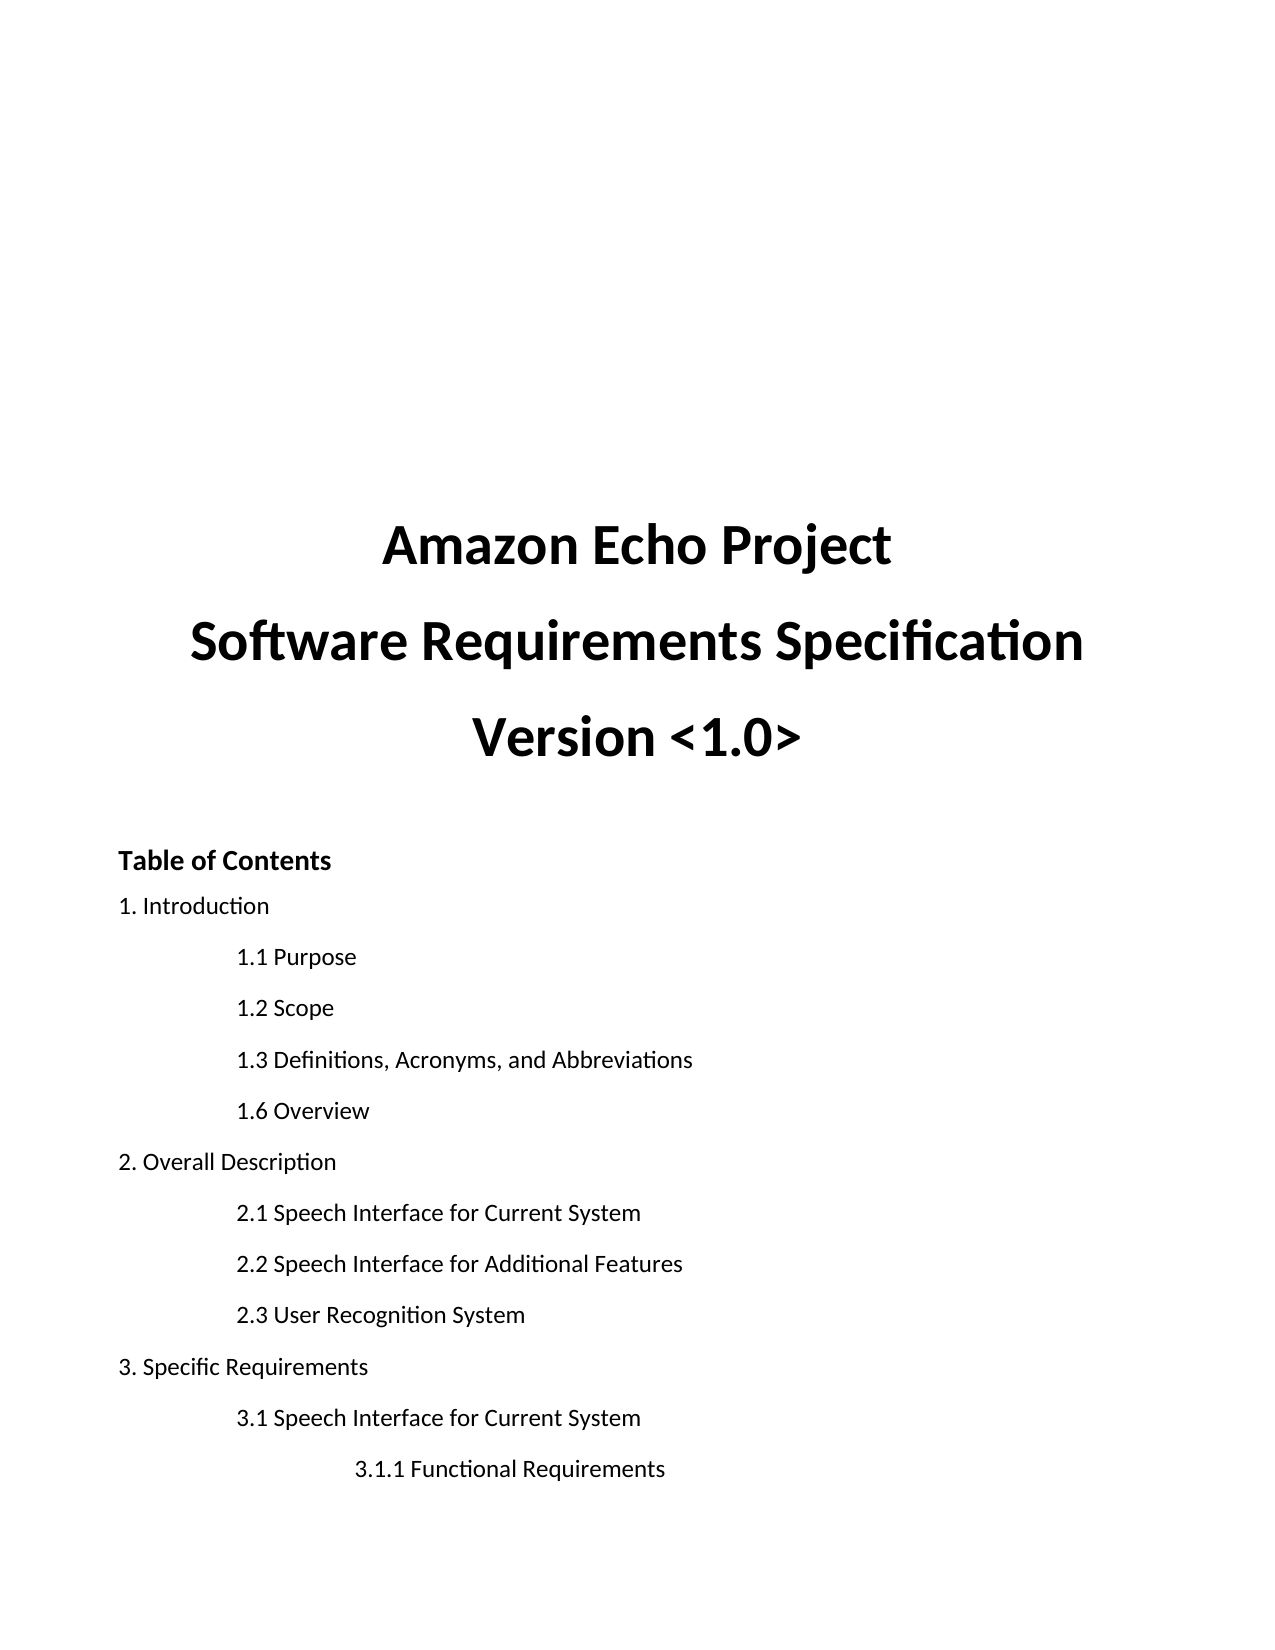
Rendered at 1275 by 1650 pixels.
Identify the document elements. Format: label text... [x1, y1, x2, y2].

text Version <1.0> [118, 700, 1157, 771]
text 2. Overall Description [118, 1146, 1157, 1177]
text 1.2 Scope [118, 993, 1157, 1023]
text Table of Contents [118, 842, 1157, 878]
text 2.1 Speech Interface for Current System [118, 1197, 1157, 1228]
text 3.1.1 Functional Requirements [118, 1453, 1157, 1483]
text Software Requirements Specification [118, 604, 1157, 675]
text 1.1 Purpose [118, 941, 1157, 972]
text Amazon Echo Project [118, 507, 1157, 579]
text 2.2 Speech Interface for Additional Features [118, 1248, 1157, 1279]
text 2.3 User Recognition System [118, 1299, 1157, 1330]
text 1. Introduction [118, 890, 1157, 921]
text 3.1 Speech Interface for Current System [118, 1402, 1157, 1432]
text 3. Specific Requirements [118, 1351, 1157, 1381]
text 1.6 Overview [118, 1095, 1157, 1125]
text 1.3 Definitions, Acronyms, and Abbreviations [118, 1044, 1157, 1074]
